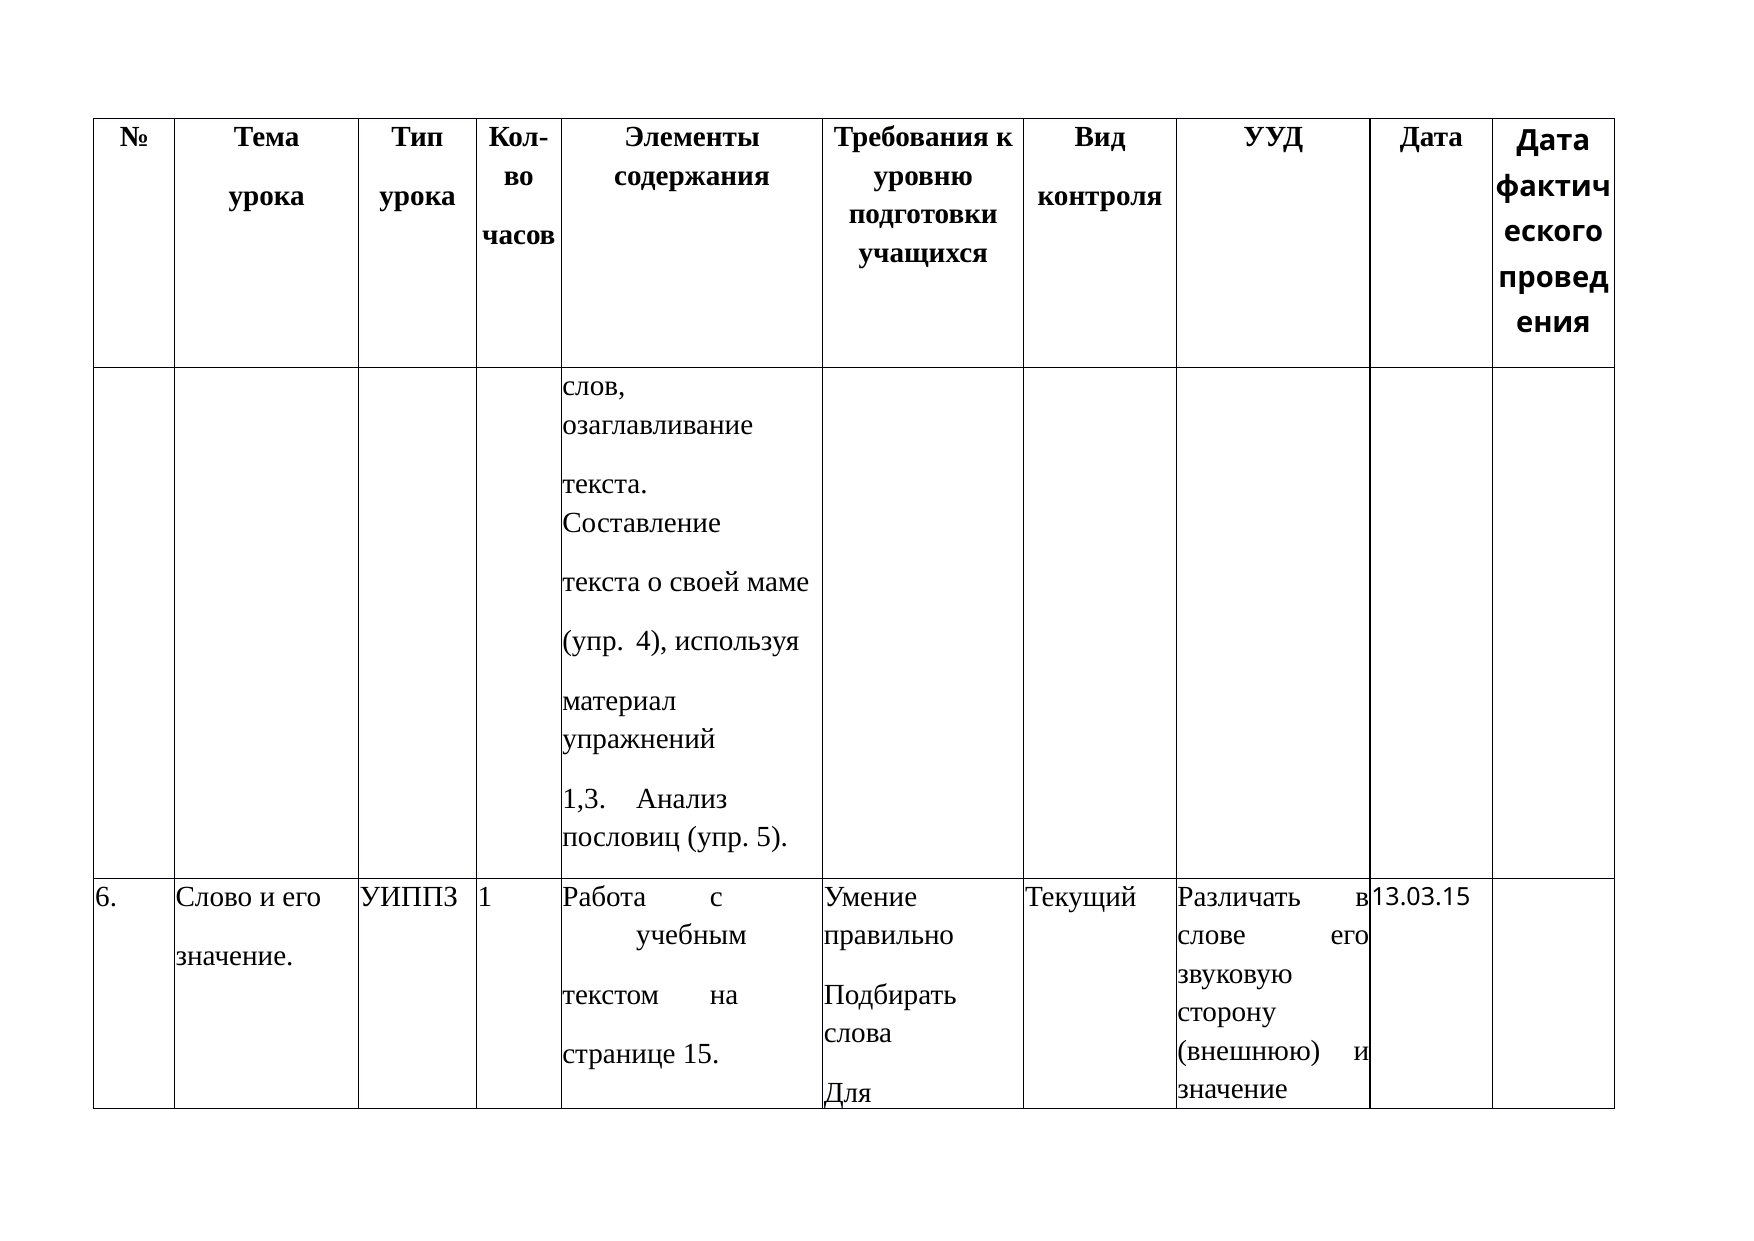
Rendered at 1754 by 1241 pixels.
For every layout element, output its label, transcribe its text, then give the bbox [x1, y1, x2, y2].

table_cell [175, 368, 358, 878]
table_cell 13.03.15 [1371, 879, 1492, 1108]
table_cell 6. [94, 879, 174, 1108]
table_cell УИППЗ [359, 879, 476, 1108]
table_header Тема урока [175, 119, 358, 367]
table_cell Работа с учебным текстом на странице 15. [562, 879, 822, 1108]
table_header Тип урока [359, 119, 476, 367]
table_cell Умение правильно Подбирать слова Для [823, 879, 1023, 1108]
table_header № [94, 119, 174, 367]
table_header Дата [1371, 119, 1492, 367]
table_cell [477, 368, 561, 878]
table_cell [1177, 368, 1369, 878]
table_cell Текущий [1024, 879, 1176, 1108]
table_header Элементы содержания [562, 119, 822, 367]
table_cell 1 [477, 879, 561, 1108]
table_cell Различать в слове его звуковую сторону (внешнюю) и значение [1177, 879, 1369, 1108]
table_cell [1024, 368, 1176, 878]
table_header Дата фактического проведения [1493, 119, 1614, 367]
table_header Требования к уровню подготовки учащихся [823, 119, 1023, 367]
table_cell [359, 368, 476, 878]
table_header УУД [1177, 119, 1369, 367]
table_cell [823, 368, 1023, 878]
table_header Вид контроля [1024, 119, 1176, 367]
table_cell [1493, 879, 1614, 1108]
table_cell [1493, 368, 1614, 878]
table_cell слов, озаглавливание текста. Составление текста о своей маме (упр. 4), используя материал упражнений 1,3. Анализ пословиц (упр. 5). [562, 368, 822, 878]
table_cell Слово и его значение. [175, 879, 358, 1108]
table_header Кол-во часов [477, 119, 561, 367]
table_cell [94, 368, 174, 878]
table_cell [1371, 368, 1492, 878]
